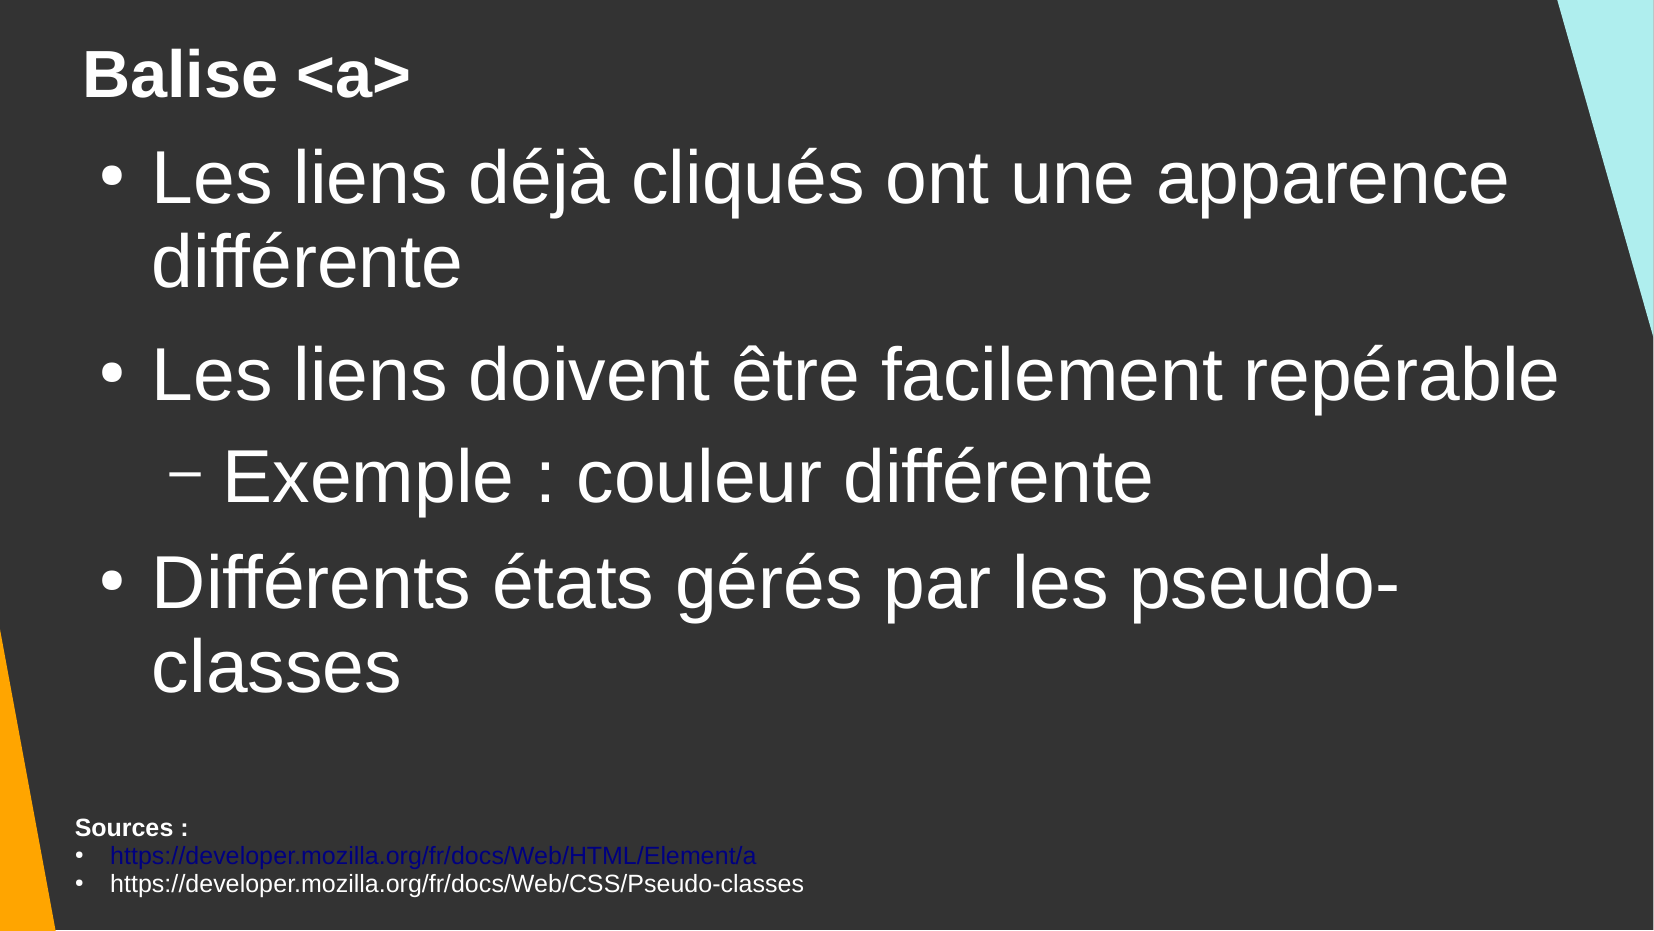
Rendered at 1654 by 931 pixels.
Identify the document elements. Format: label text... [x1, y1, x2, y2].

text_box [0, 629, 56, 931]
title Balise <a> [82, 37, 1571, 114]
text_box Sources : https://developer.mozilla.org/fr/docs/Web/HTML/Element/a https://developer.mozilla.org/fr/docs/Web/CSS/Pseudo-classes [60, 806, 1546, 931]
list Les liens déjà cliqués ont une apparence différente Les liens doivent être facilement repérable Exemple : couleur différente Différents états gérés par les pseudo-classes [80, 135, 1605, 718]
text_box [1557, 0, 1654, 340]
